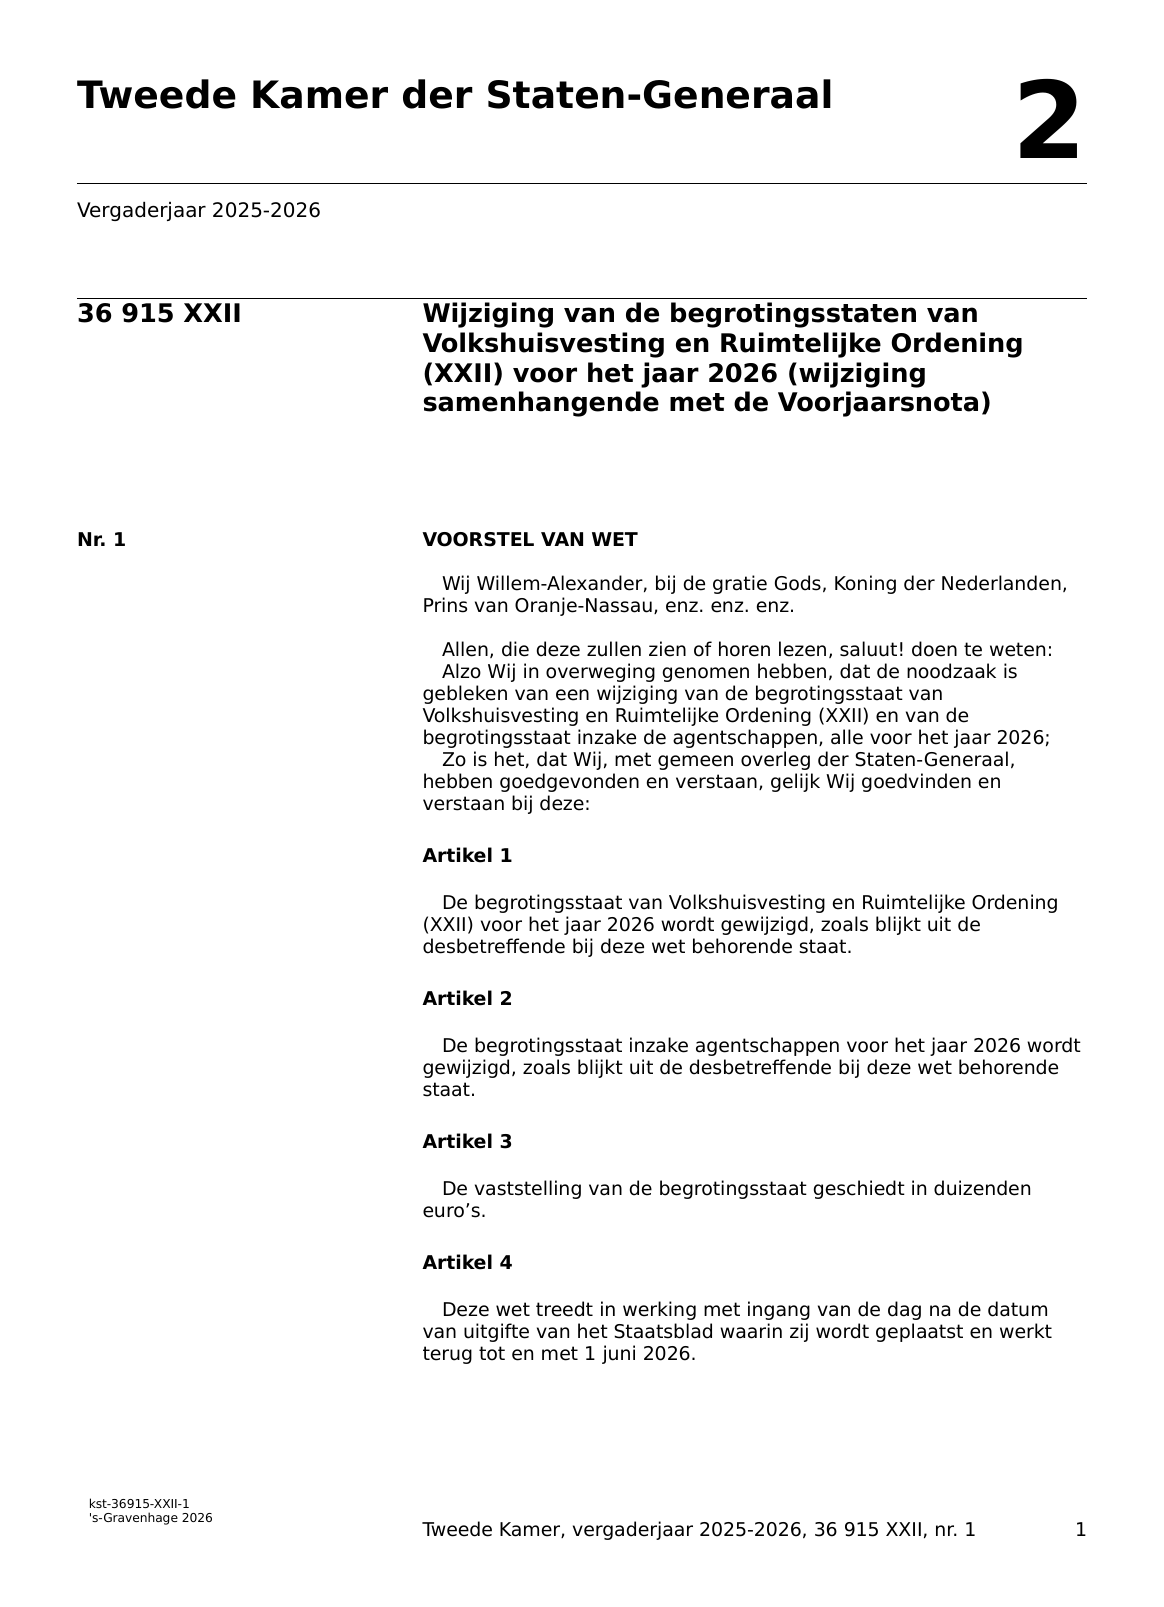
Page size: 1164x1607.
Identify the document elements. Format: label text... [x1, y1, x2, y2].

text Allen, die deze zullen zien of horen lezen, saluut! doen te weten: [422, 639, 1087, 661]
text Deze wet treedt in werking met ingang van de dag na de datum van uitgifte van het Staatsblad waarin zij wordt geplaatst en werkt terug tot en met 1 juni 2026. [422, 1299, 1087, 1364]
subtitle Artikel 3 [422, 1131, 1087, 1153]
subtitle Artikel 2 [422, 988, 1087, 1010]
table_header Tweede Kamer der Staten-Generaal [77, 59, 886, 183]
table_cell Vergaderjaar 2025-2026 [77, 184, 1087, 298]
text 's-Gravenhage 2026 [88, 1511, 323, 1525]
text De begrotingsstaat inzake agentschappen voor het jaar 2026 wordt gewijzigd, zoals blijkt uit de desbetreffende bij deze wet behorende staat. [422, 1035, 1087, 1101]
subtitle Artikel 1 [422, 845, 1087, 867]
text kst-36915-XXII-1 [88, 1497, 323, 1511]
text Wij Willem-Alexander, bij de gratie Gods, Koning der Nederlanden, Prins van Oranje-Nassau, enz. enz. enz. [422, 573, 1087, 617]
subtitle 36 915 XXII Wijziging van de begrotingsstaten van Volkshuisvesting en Ruimtelijke Ordening (XXII) voor het jaar 2026 (wijziging samenhangende met de Voorjaarsnota) [77, 299, 1087, 418]
text Zo is het, dat Wĳ, met gemeen overleg der Staten-Generaal, hebben goedgevonden en verstaan, gelĳk Wĳ goedvinden en verstaan bĳ deze: [422, 749, 1087, 815]
subtitle Nr. 1 VOORSTEL VAN WET [77, 529, 1087, 551]
subtitle Artikel 4 [422, 1252, 1087, 1274]
table_header 2 [886, 59, 1087, 183]
text De vaststelling van de begrotingsstaat geschiedt in duizenden euro’s. [422, 1178, 1087, 1222]
text De begrotingsstaat van Volkshuisvesting en Ruimtelijke Ordening (XXII) voor het jaar 2026 wordt gewijzigd, zoals blijkt uit de desbetreffende bij deze wet behorende staat. [422, 892, 1087, 958]
text Alzo Wĳ in overweging genomen hebben, dat de noodzaak is gebleken van een wijziging van de begrotingsstaat van Volkshuisvesting en Ruimtelijke Ordening (XXII) en van de begrotingsstaat inzake de agentschappen, alle voor het jaar 2026; [422, 661, 1087, 749]
